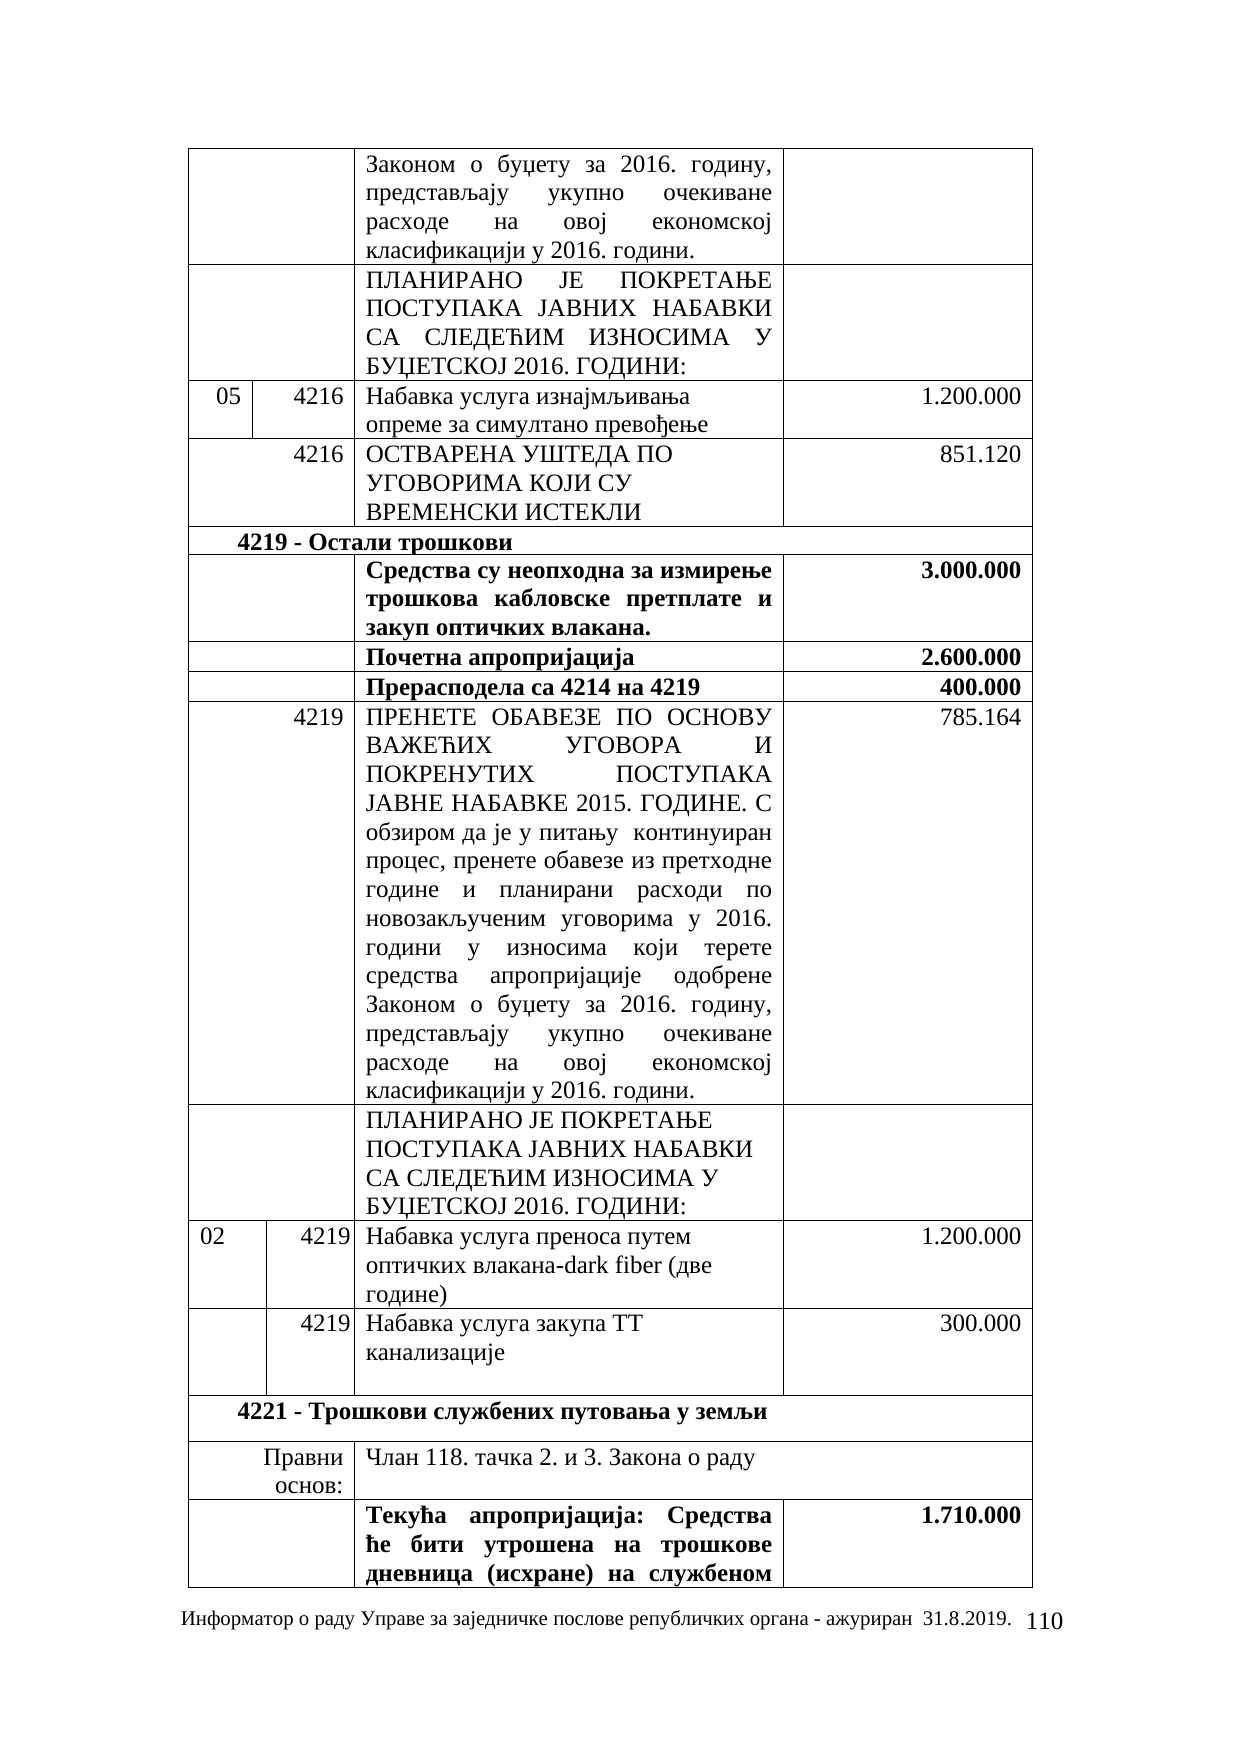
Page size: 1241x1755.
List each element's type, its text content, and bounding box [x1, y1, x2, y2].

table_cell 300.000 [784, 1309, 1032, 1395]
table_cell [1033, 554, 1074, 641]
table_cell Законом о буџету за 2016. годину, представљају укупно очекиване расходе на овој економској класификацији у 2016. години. [355, 149, 783, 264]
table_cell [784, 265, 1032, 380]
table_cell ПЛАНИРАНО ЈЕ ПОКРЕТАЊЕ ПОСТУПАКА ЈАВНИХ НАБАВКИ СА СЛЕДЕЋИМ ИЗНОСИМА У БУЏЕТСКОЈ 2016. ГОДИНИ: [355, 1105, 783, 1220]
table_cell 1.710.000 [784, 1500, 1032, 1587]
table_cell Набавка услуга преноса путем оптичких влакана-dark fiber (две године) [355, 1221, 783, 1307]
table_cell [1033, 671, 1074, 701]
table_cell [1033, 264, 1074, 380]
table_cell 400.000 [784, 672, 1032, 701]
table_cell 4219 [267, 1221, 354, 1307]
table_cell Правни основ: [189, 1442, 354, 1499]
table_cell [189, 672, 354, 701]
table_cell 4219 [189, 702, 354, 1104]
table_cell [189, 149, 354, 264]
table_cell [1033, 148, 1074, 264]
table_cell 4216 [253, 381, 354, 438]
table_cell 1.200.000 [784, 1221, 1032, 1307]
table_cell [784, 149, 1032, 264]
table_cell 2.600.000 [784, 642, 1032, 671]
table_cell [189, 1105, 354, 1220]
table_cell [1033, 438, 1074, 526]
table_cell ПЛАНИРАНО ЈЕ ПОКРЕТАЊЕ ПОСТУПАКА ЈАВНИХ НАБАВКИ СА СЛЕДЕЋИМ ИЗНОСИМА У БУЏЕТСКОЈ 2016. ГОДИНИ: [355, 265, 783, 380]
table_cell Прерасподела са 4214 на 4219 [355, 672, 783, 701]
table_cell 02 [189, 1221, 266, 1307]
table_cell 3.000.000 [784, 555, 1032, 641]
table_cell [189, 1309, 266, 1395]
table_cell [1033, 1395, 1074, 1441]
table_cell [1033, 1308, 1074, 1395]
table_cell [784, 1105, 1032, 1220]
table_cell 4219 [267, 1309, 354, 1395]
table_cell Набавка услуга изнајмљивања опреме за симултано превођење [355, 381, 783, 438]
table_cell ОСТВАРЕНА УШТЕДА ПО УГОВОРИМА КОЈИ СУ ВРЕМЕНСКИ ИСТЕКЛИ [355, 439, 783, 526]
table_cell Члан 118. тачка 2. и 3. Закона о раду [355, 1442, 1032, 1499]
table_cell 851.120 [784, 439, 1032, 526]
table_cell 05 [189, 381, 252, 438]
table_cell [189, 642, 354, 671]
table_cell 1.200.000 [784, 381, 1032, 438]
table_cell [1033, 526, 1074, 554]
table_cell [1033, 701, 1074, 1104]
table_cell 4221 - Трошкови службених путовања у земљи [189, 1396, 1032, 1441]
table_cell [1033, 1220, 1074, 1307]
table_cell Средства су неопходна за измирење трошкова кабловске претплате и закуп оптичких влакана. [355, 555, 783, 641]
table_cell 4219 - Остали трошкови [189, 527, 1032, 554]
table_cell [1033, 1441, 1074, 1499]
table_cell Текућа апропријација: Средства ће бити утрошена на трошкове дневница (исхране) на службеном [355, 1500, 783, 1587]
table_cell [1033, 1104, 1074, 1220]
table_cell Набавка услуга закупа ТТ канализације [355, 1309, 783, 1395]
table_cell [1033, 380, 1074, 438]
table_cell 4216 [189, 439, 354, 526]
table_cell [189, 1500, 354, 1587]
table_cell ПРЕНЕТЕ ОБАВЕЗЕ ПО ОСНОВУ ВАЖЕЋИХ УГОВОРА И ПОКРЕНУТИХ ПОСТУПАКА ЈАВНЕ НАБАВКЕ 2015. ГОДИНЕ. С обзиром да је у питању континуиран процес, пренете обавезе из претходне године и планирани расходи по новозакљученим уговорима у 2016. години у износима који терете средства апропријације одобрене Законом о буџету за 2016. годину, представљају укупно очекиване расходе на овој економској класификацији у 2016. години. [355, 702, 783, 1104]
table_cell [189, 265, 354, 380]
table_cell [1033, 1499, 1074, 1587]
table_cell 785.164 [784, 702, 1032, 1104]
table_cell [1033, 641, 1074, 671]
table_cell Почетна апропријација [355, 642, 783, 671]
table_cell [189, 555, 354, 641]
